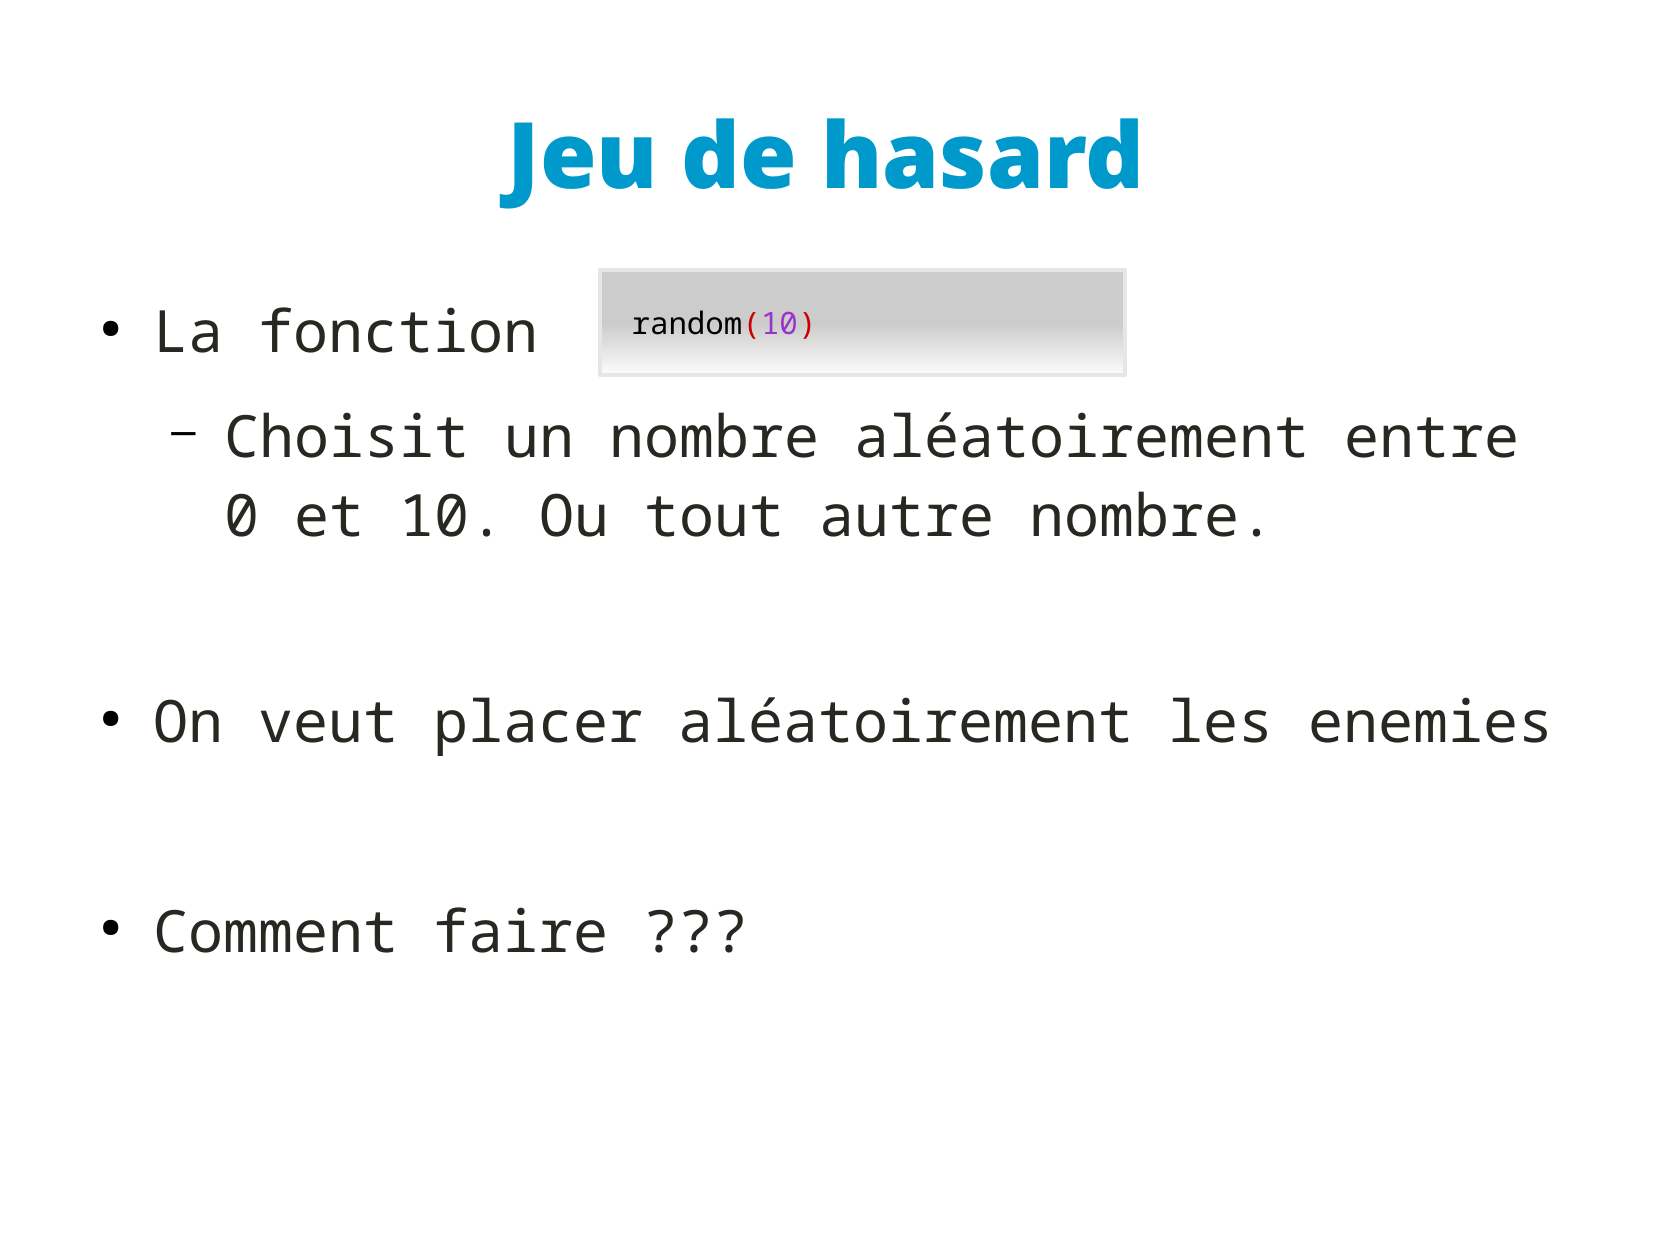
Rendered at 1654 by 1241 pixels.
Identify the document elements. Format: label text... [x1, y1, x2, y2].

list random(10) [600, 270, 1126, 376]
list La fonction Choisit un nombre aléatoirement entre 0 et 10. Ou tout autre nombre. On veut placer aléatoirement les enemies Comment faire ??? [82, 290, 1571, 1010]
title Jeu de hasard [82, 49, 1571, 257]
